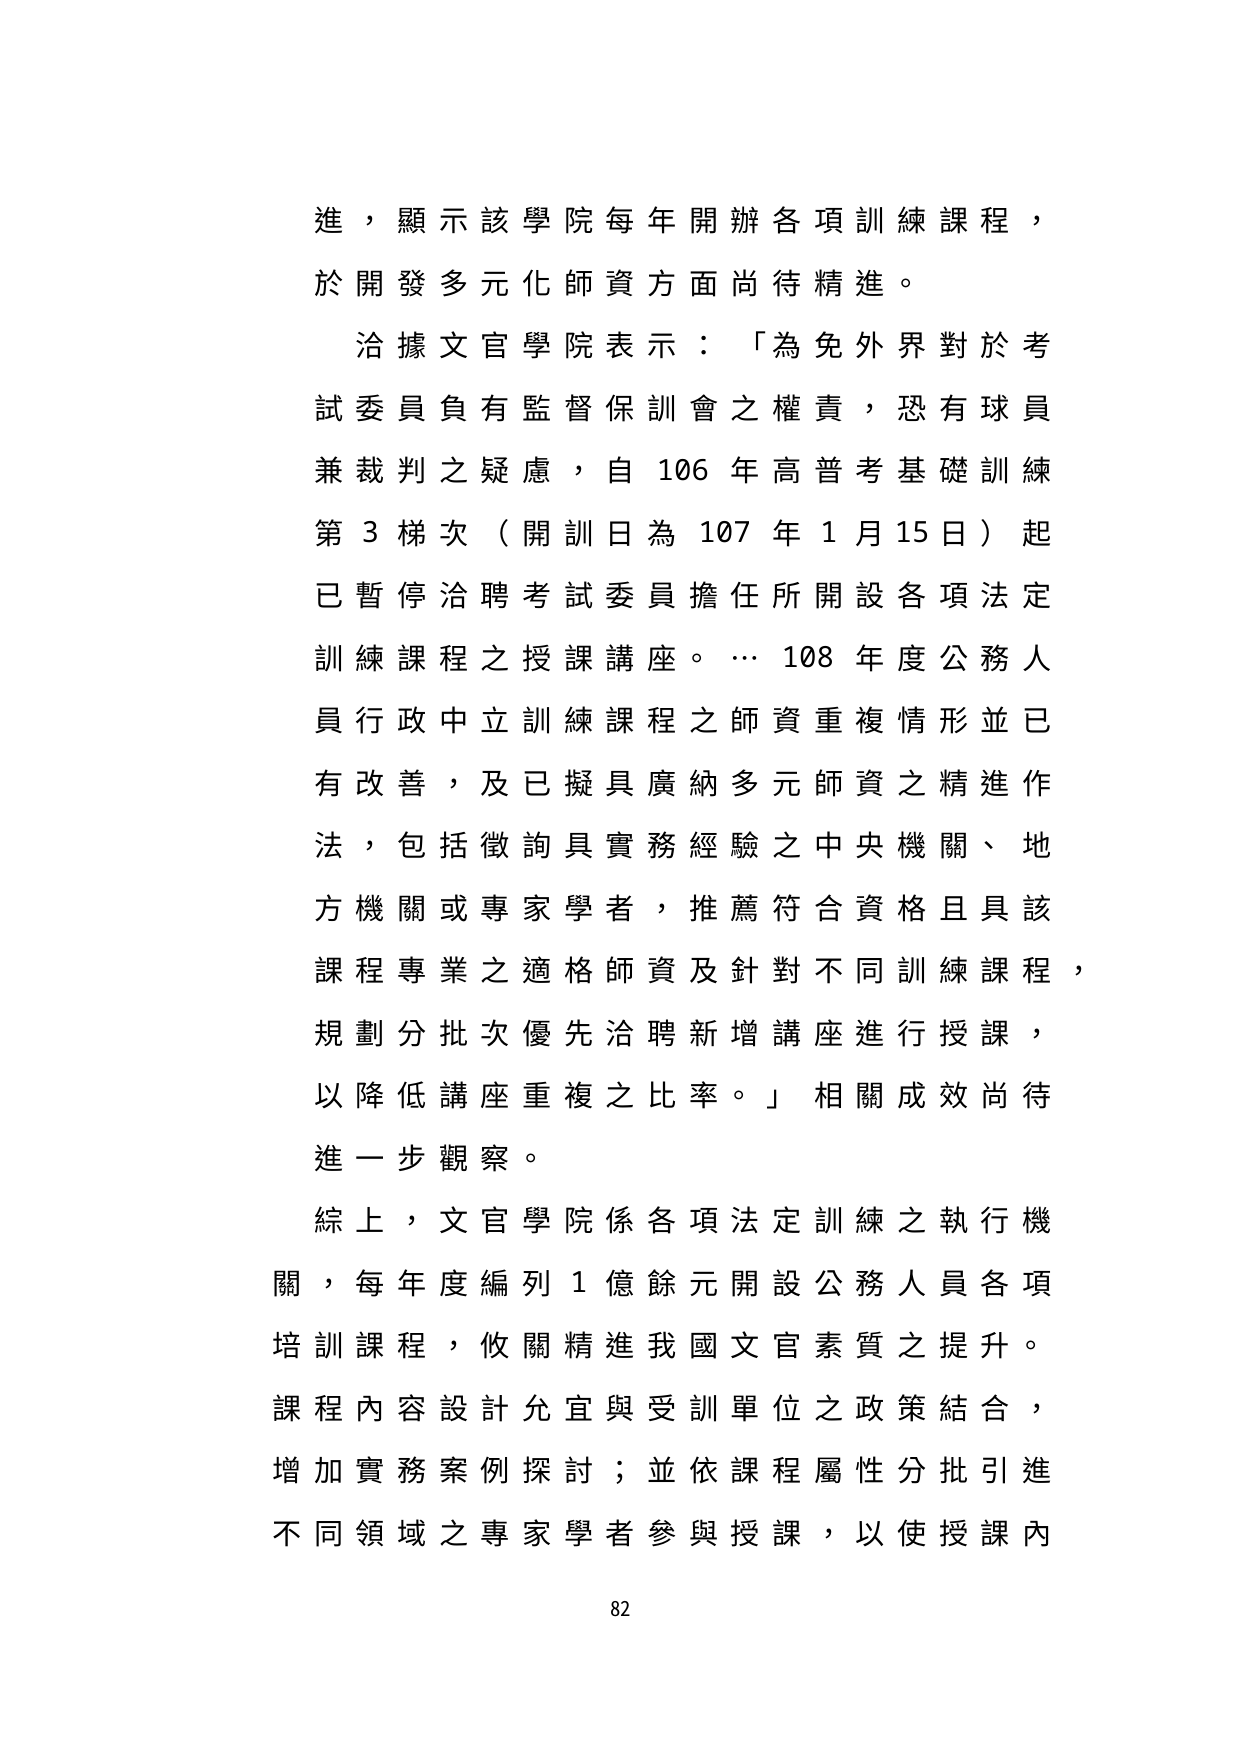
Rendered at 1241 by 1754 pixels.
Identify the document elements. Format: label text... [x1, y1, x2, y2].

text 洽據文官學院表示：「為免外界對於考試委員負有監督保訓會之權責，恐有球員兼裁判之疑慮，自106年高普考基礎訓練第3梯次（開訓日為107年1月15日）起已暫停洽聘考試委員擔任所開設各項法定訓練課程之授課講座。…108年度公務人員行政中立訓練課程之師資重複情形並已有改善，及已擬具廣納多元師資之精進作法，包括徵詢具實務經驗之中央機關、地方機關或專家學者，推薦符合資格且具該課程專業之適格師資及針對不同訓練課程，規劃分批次優先洽聘新增講座進行授課，以降低講座重複之比率。」相關成效尚待進一步觀察。 [271, 302, 1058, 1177]
text 綜上，文官學院係各項法定訓練之執行機關，每年度編列1億餘元開設公務人員各項培訓課程，攸關精進我國文官素質之提升。課程內容設計允宜與受訓單位之政策結合，增加實務案例探討；並依課程屬性分批引進不同領域之專家學者參與授課，以使授課內 [242, 1177, 1058, 1552]
text 進，顯示該學院每年開辦各項訓練課程，於開發多元化師資方面尚待精進。 [271, 177, 1058, 302]
